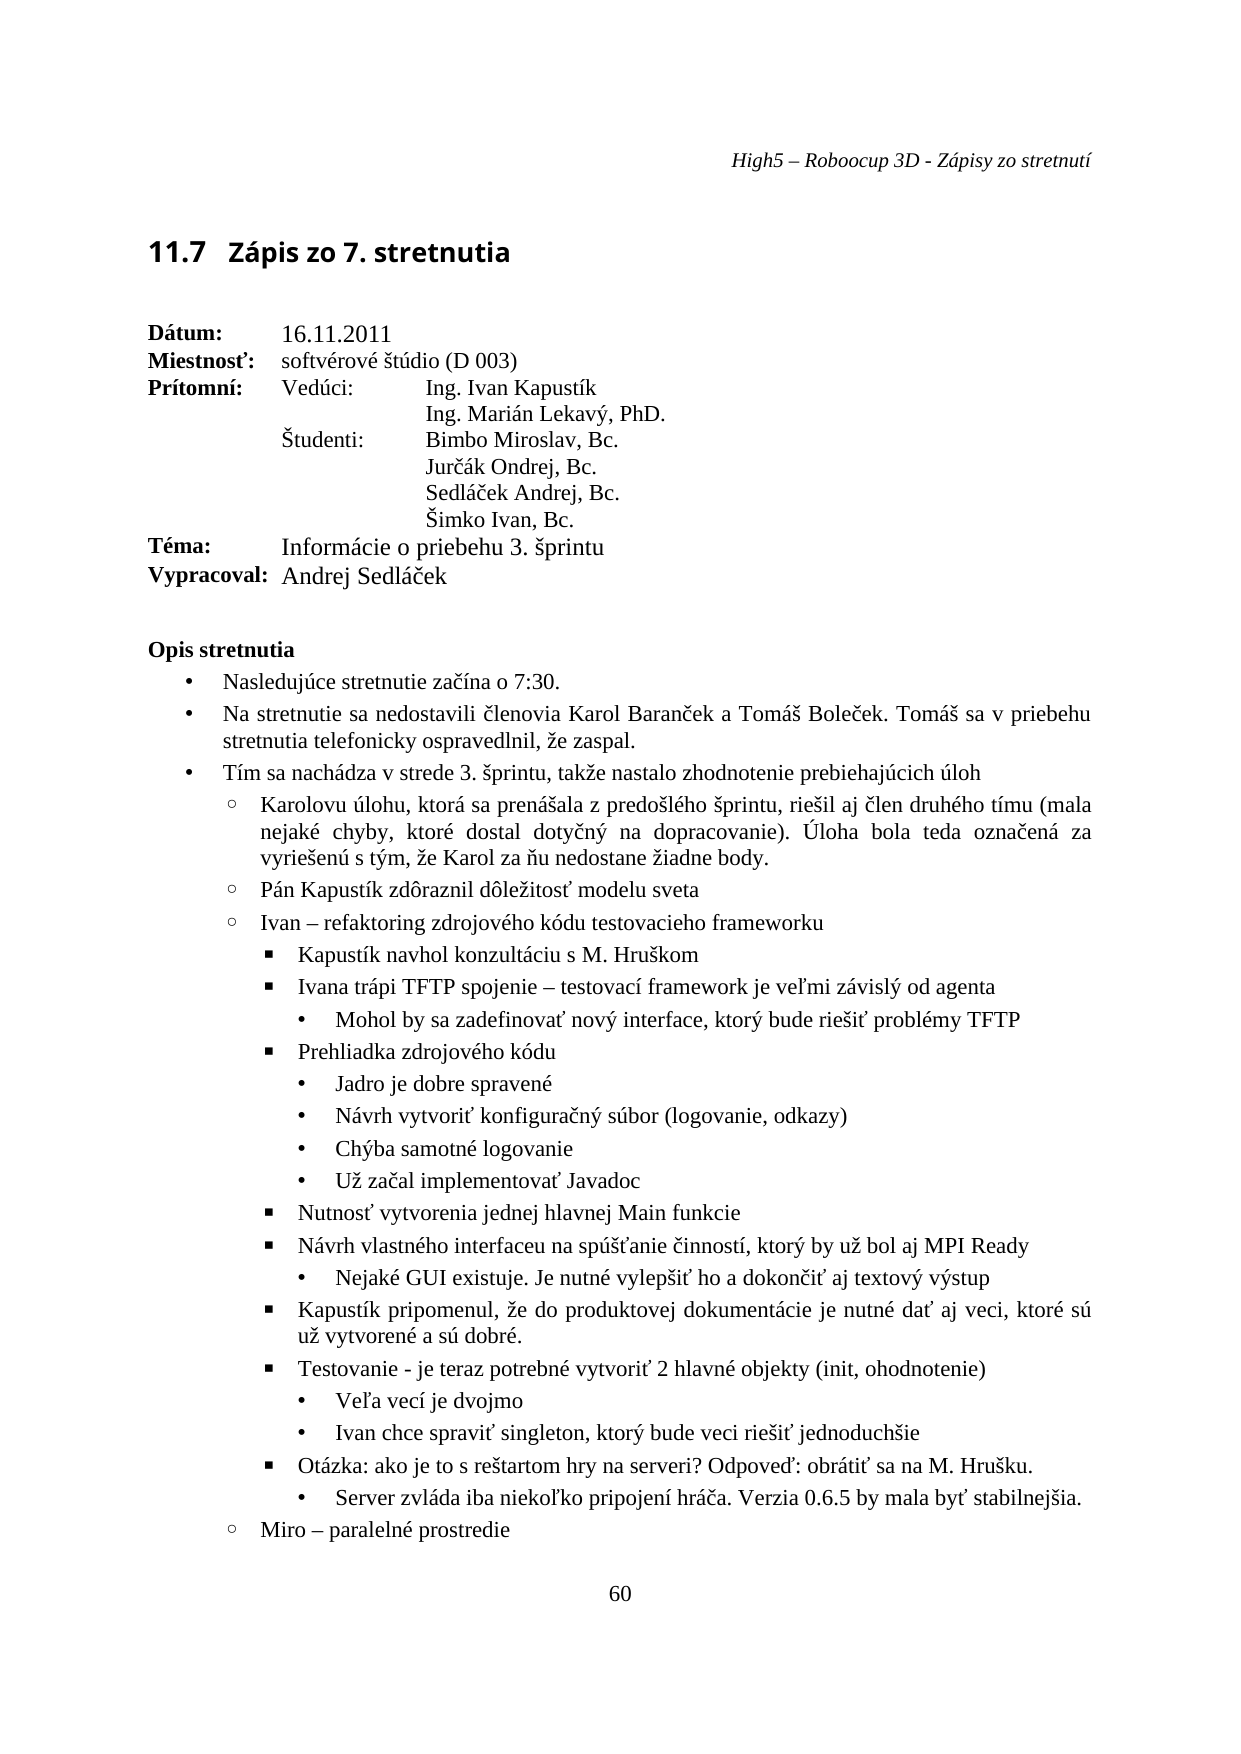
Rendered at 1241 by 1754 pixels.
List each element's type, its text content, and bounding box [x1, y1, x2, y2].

list Nejaké GUI existuje. Je nutné vylepšiť ho a dokončiť aj textový výstup [298, 1264, 1093, 1290]
table_cell Jurčák Ondrej, Bc. [425, 453, 1093, 479]
table_cell [148, 427, 281, 453]
table_cell Šimko Ivan, Bc. [425, 506, 1093, 532]
table_cell Študenti: [281, 427, 425, 453]
subtitle Zápis zo 7. stretnutia [148, 232, 1093, 271]
list Ivan – refaktoring zdrojového kódu testovacieho frameworku [223, 909, 1093, 935]
list Miro – paralelné prostredie [223, 1516, 1093, 1543]
table_cell Ing. Ivan Kapustík [425, 374, 1093, 400]
list Mohol by sa zadefinovať nový interface, ktorý bude riešiť problémy TFTP [298, 1006, 1093, 1032]
table_cell [148, 479, 281, 506]
list Nasledujúce stretnutie začína o 7:30. [185, 668, 1093, 694]
list Karolovu úlohu, ktorá sa prenášala z predošlého šprintu, riešil aj člen druhého tímu (mala nejaké chyby, ktoré dostal dotyčný na dopracovanie). Úloha bola teda označená za vyriešenú s tým, že Karol za ňu nedostane žiadne body. [223, 791, 1093, 871]
table_cell [281, 400, 425, 427]
list Ivana trápi TFTP spojenie – testovací framework je veľmi závislý od agenta [260, 973, 1093, 1000]
table_cell Ing. Marián Lekavý, PhD. [425, 400, 1093, 427]
list Jadro je dobre spravené [298, 1070, 1093, 1097]
table_cell Bimbo Miroslav, Bc. [425, 427, 1093, 453]
list Tím sa nachádza v strede 3. šprintu, takže nastalo zhodnotenie prebiehajúcich úloh [185, 759, 1093, 786]
table_cell Téma: [148, 532, 281, 561]
list Otázka: ako je to s reštartom hry na serveri? Odpoveď: obrátiť sa na M. Hrušku. [260, 1452, 1093, 1478]
list Kapustík pripomenul, že do produktovej dokumentácie je nutné dať aj veci, ktoré sú už vytvorené a sú dobré. [260, 1296, 1093, 1349]
list Server zvláda iba niekoľko pripojení hráča. Verzia 0.6.5 by mala byť stabilnejšia. [298, 1484, 1093, 1510]
list Pán Kapustík zdôraznil dôležitosť modelu sveta [223, 876, 1093, 903]
table_cell Andrej Sedláček [281, 561, 1093, 589]
list Chýba samotné logovanie [298, 1135, 1093, 1161]
list Kapustík navhol konzultáciu s M. Hruškom [260, 941, 1093, 967]
list Ivan chce spraviť singleton, ktorý bude veci riešiť jednoduchšie [298, 1419, 1093, 1446]
list Už začal implementovať Javadoc [298, 1167, 1093, 1193]
list Nutnosť vytvorenia jednej hlavnej Main funkcie [260, 1199, 1093, 1226]
table_cell Informácie o priebehu 3. šprintu [281, 532, 1093, 561]
table_header Dátum: [148, 319, 281, 347]
list Návrh vytvoriť konfiguračný súbor (logovanie, odkazy) [298, 1102, 1093, 1129]
table_header 16.11.2011 [281, 319, 1093, 347]
list Prehliadka zdrojového kódu [260, 1038, 1093, 1064]
table_cell Vedúci: [281, 374, 425, 400]
list Na stretnutie sa nedostavili členovia Karol Baranček a Tomáš Boleček. Tomáš sa v priebehu stretnutia telefonicky ospravedlnil, že zaspal. [185, 701, 1093, 753]
text Opis stretnutia [148, 636, 1093, 662]
table_cell [281, 506, 425, 532]
table_cell Prítomní: [148, 374, 281, 400]
table_cell [281, 453, 425, 479]
table_cell Miestnosť: [148, 348, 281, 374]
table_cell Vypracoval: [148, 561, 281, 589]
list Návrh vlastného interfaceu na spúšťanie činností, ktorý by už bol aj MPI Ready [260, 1232, 1093, 1258]
list Testovanie - je teraz potrebné vytvoriť 2 hlavné objekty (init, ohodnotenie) [260, 1355, 1093, 1381]
table_cell [281, 479, 425, 506]
table_cell [148, 400, 281, 427]
table_cell [148, 506, 281, 532]
table_cell softvérové štúdio (D 003) [281, 348, 1093, 374]
table_cell Sedláček Andrej, Bc. [425, 479, 1093, 506]
table_cell [148, 453, 281, 479]
list Veľa vecí je dvojmo [298, 1387, 1093, 1413]
